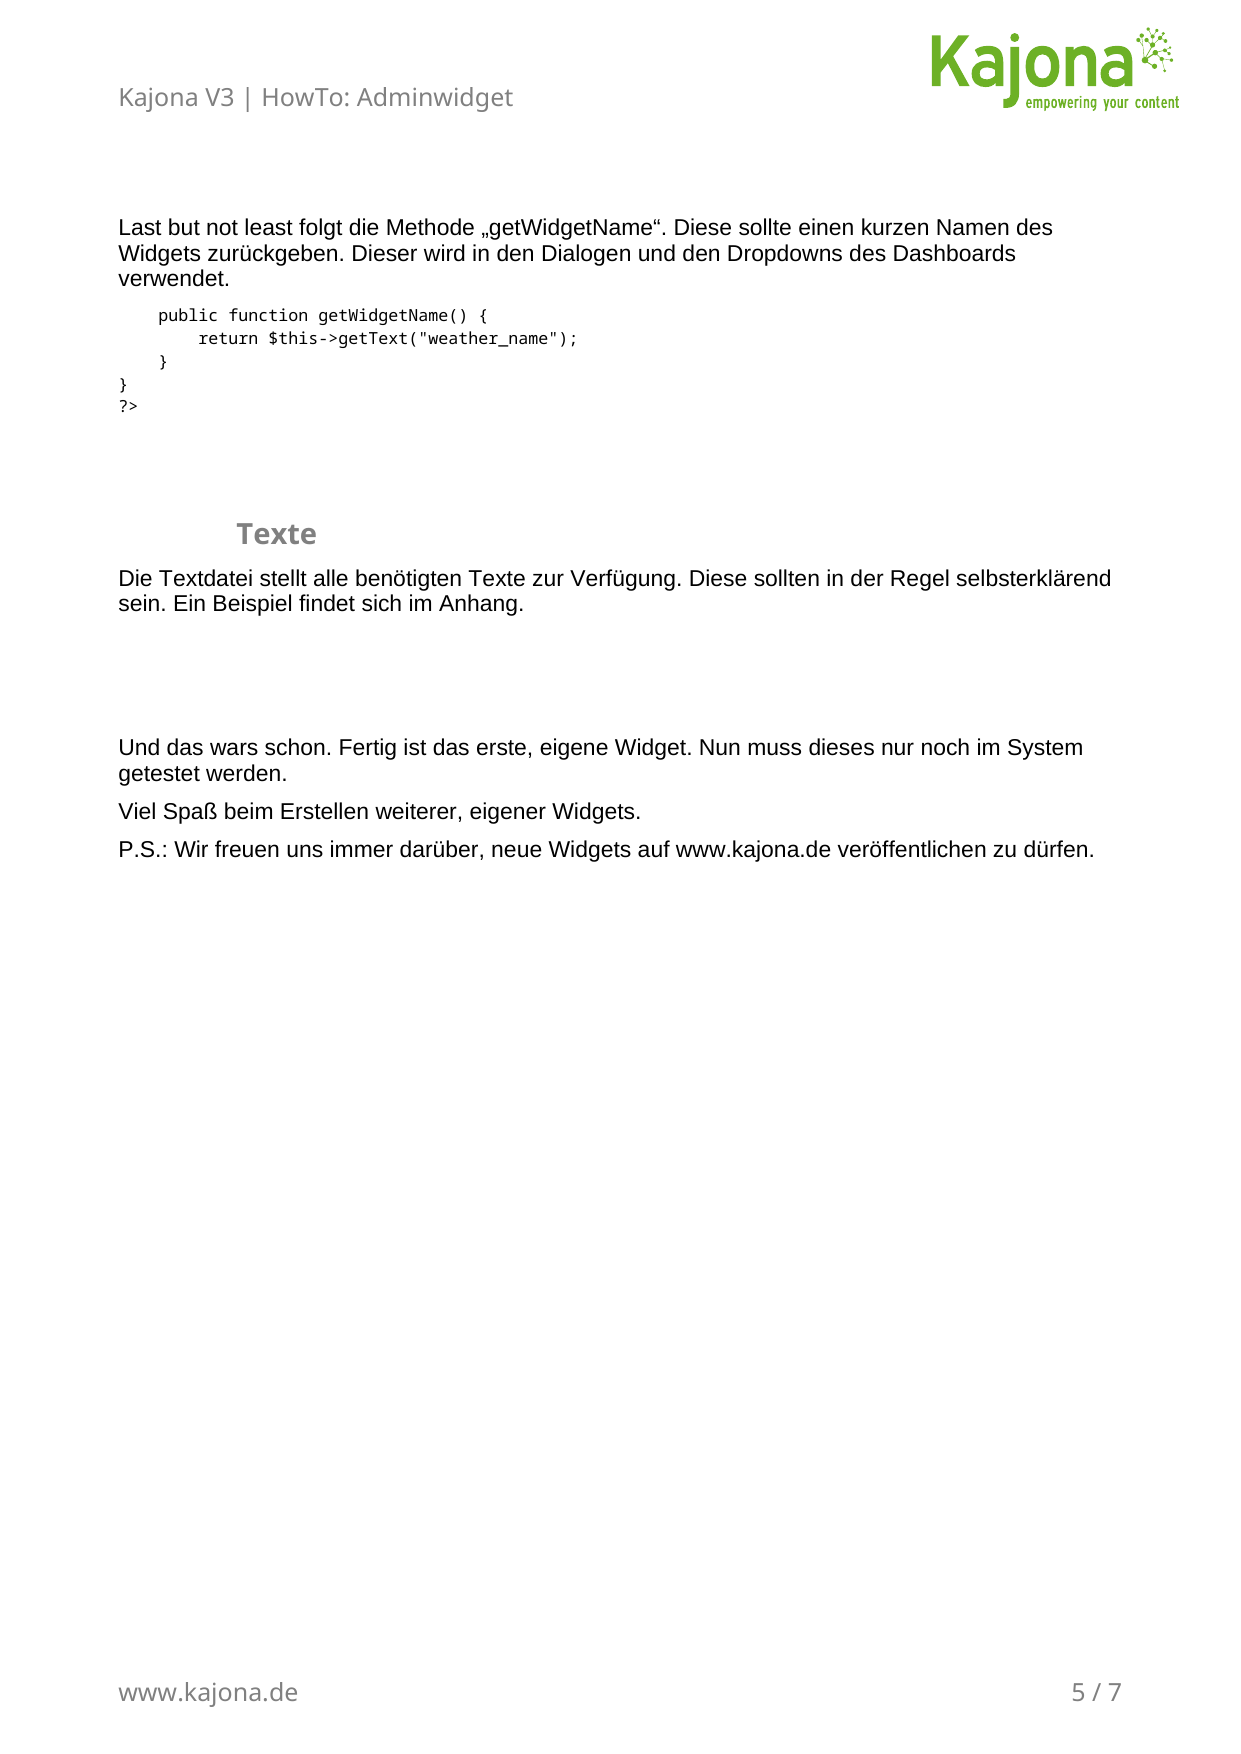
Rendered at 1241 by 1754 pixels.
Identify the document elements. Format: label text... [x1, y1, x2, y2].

text Viel Spaß beim Erstellen weiterer, eigener Widgets. [118, 798, 1122, 824]
subtitle Texte [118, 513, 1122, 553]
text public function getWidgetName() { return $this->getText("weather_name"); } } ?> [118, 304, 1122, 418]
text Und das wars schon. Fertig ist das erste, eigene Widget. Nun muss dieses nur noch im System getestet werden. [118, 734, 1122, 786]
text P.S.: Wir freuen uns immer darüber, neue Widgets auf www.kajona.de veröffentlichen zu dürfen. [118, 836, 1122, 862]
text Last but not least folgt die Methode „getWidgetName“. Diese sollte einen kurzen Namen des Widgets zurückgeben. Dieser wird in den Dialogen und den Dropdowns des Dashboards verwendet. [118, 215, 1122, 292]
text Die Textdatei stellt alle benötigten Texte zur Verfügung. Diese sollten in der Regel selbsterklärend sein. Ein Beispiel findet sich im Anhang. [118, 565, 1122, 616]
